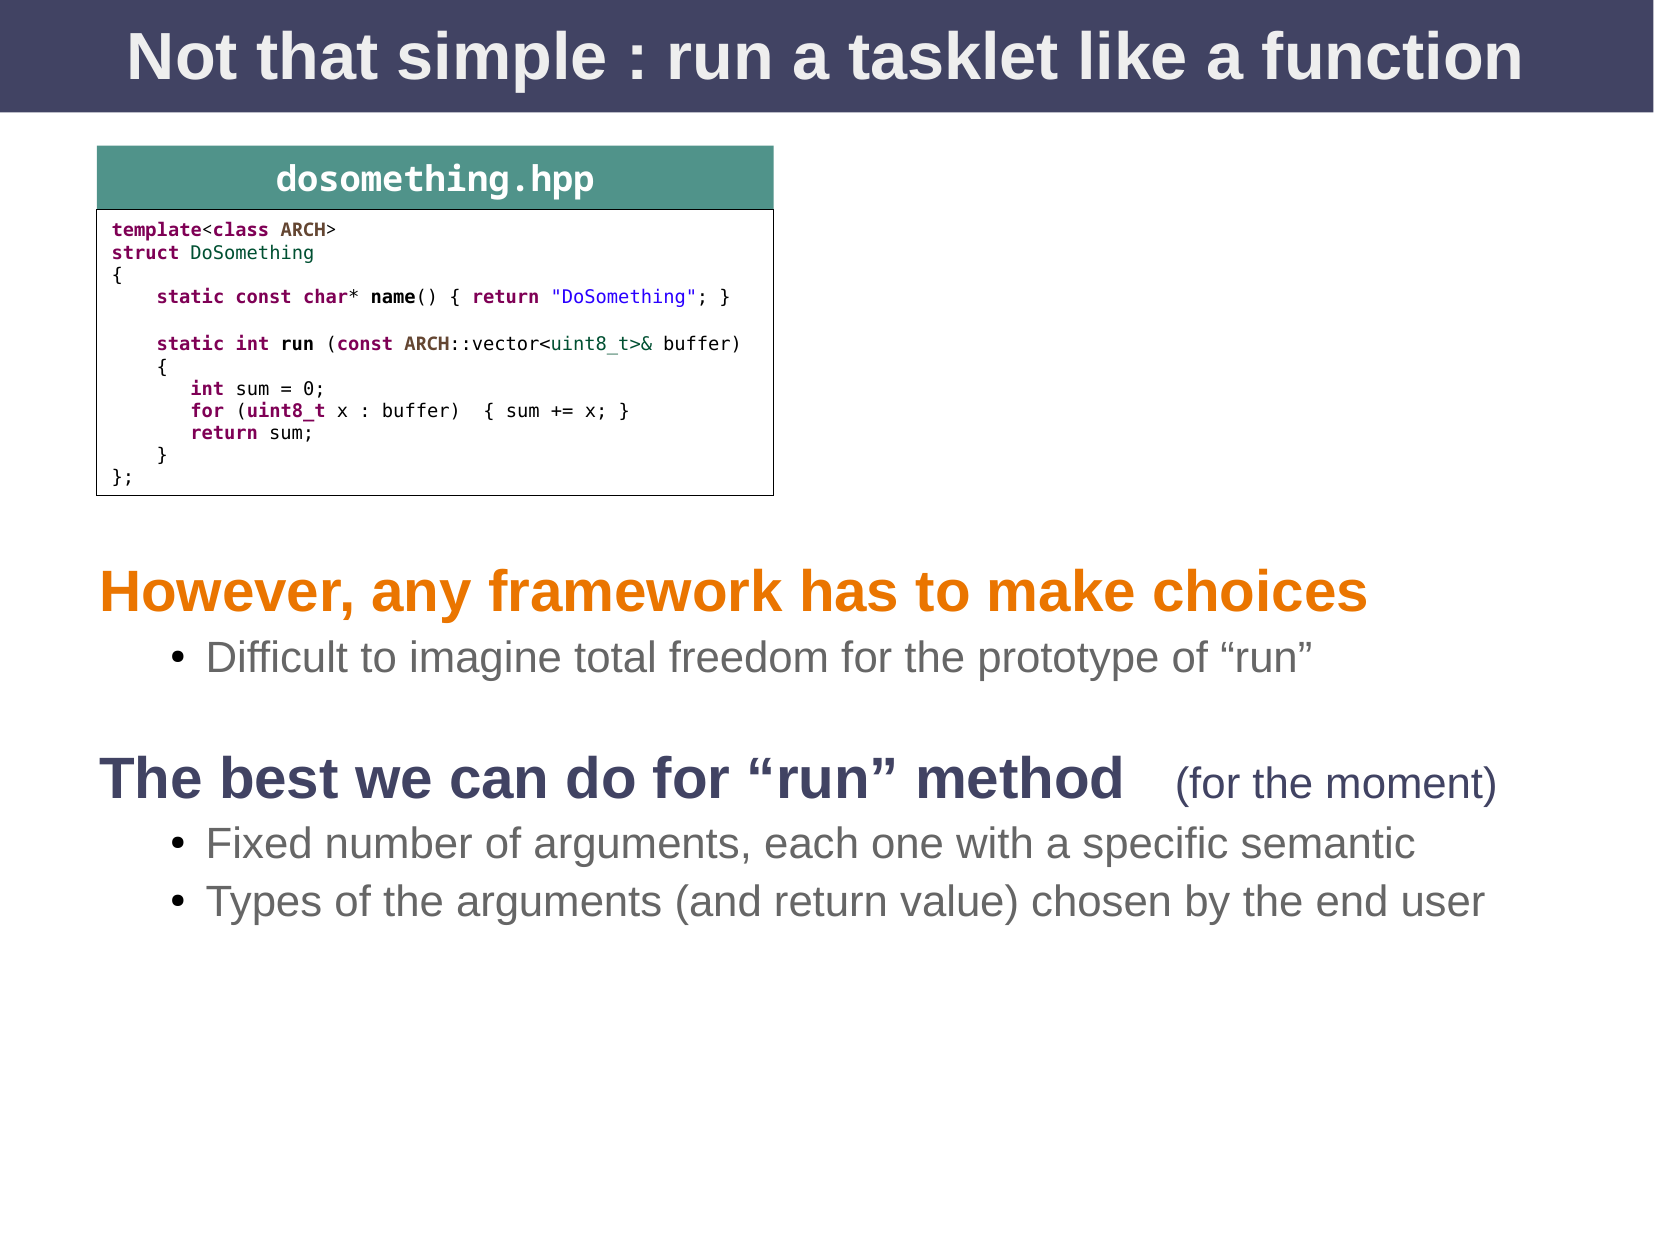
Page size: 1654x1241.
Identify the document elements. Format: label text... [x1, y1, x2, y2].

text_box However, any framework has to make choices Difficult to imagine total freedom for the prototype of “run” The best we can do for “run” method (for the moment) Fixed number of arguments, each one with a specific semantic Types of the arguments (and return value) chosen by the end user [84, 551, 1613, 1183]
text_box dosomething.hpp [96, 145, 774, 209]
text_box template<class ARCH> struct DoSomething { static const char* name() { return "DoSomething"; } static int run (const ARCH::vector<uint8_t>& buffer) { int sum = 0; for (uint8_t x : buffer) { sum += x; } return sum; } }; [96, 209, 774, 496]
text_box Not that simple : run a tasklet like a function [0, 0, 1654, 113]
